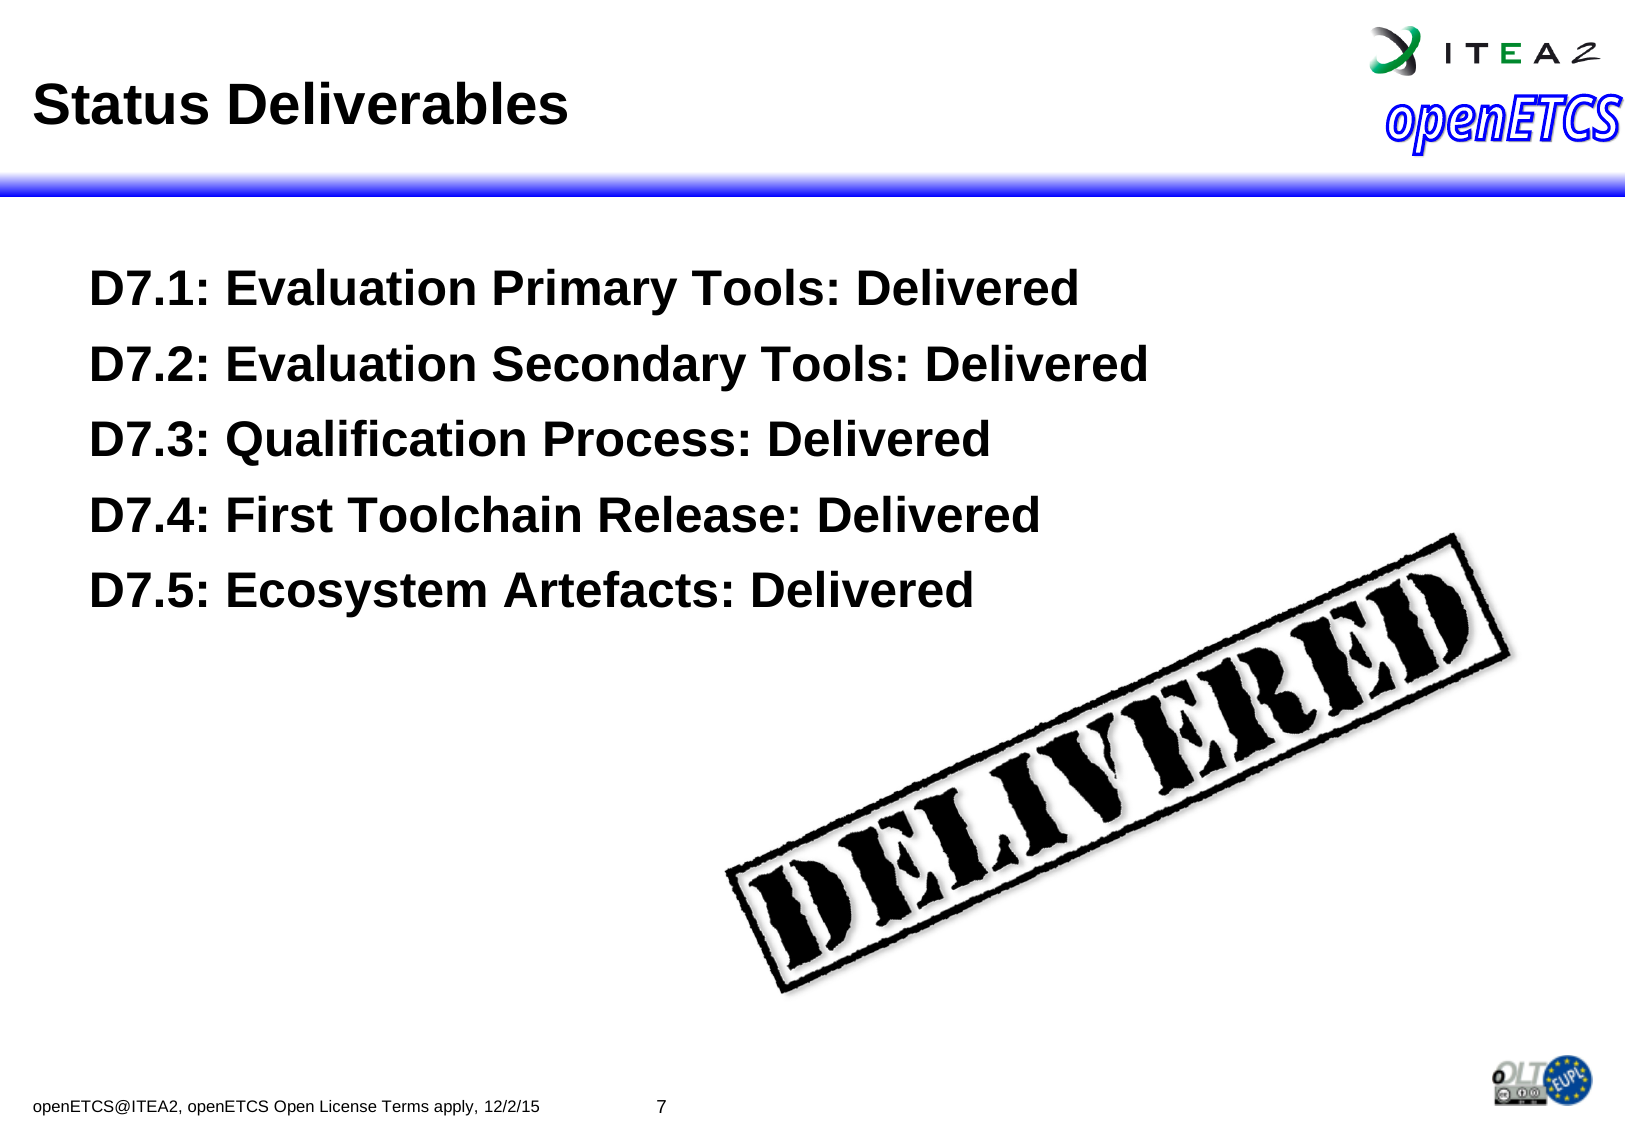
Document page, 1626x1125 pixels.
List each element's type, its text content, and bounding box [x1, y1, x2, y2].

picture [720, 524, 1526, 1006]
picture [1492, 1055, 1593, 1106]
list D7.1: Evaluation Primary Tools: Delivered D7.2: Evaluation Secondary Tools: Delivered D7.3: Qualification Process: Delivered D7.4: First Toolchain Release: Delivered D7.5: Ecosystem Artefacts: Delivered [32, 255, 1593, 908]
picture [1348, 26, 1626, 76]
title Status Deliverables [32, 66, 1356, 173]
